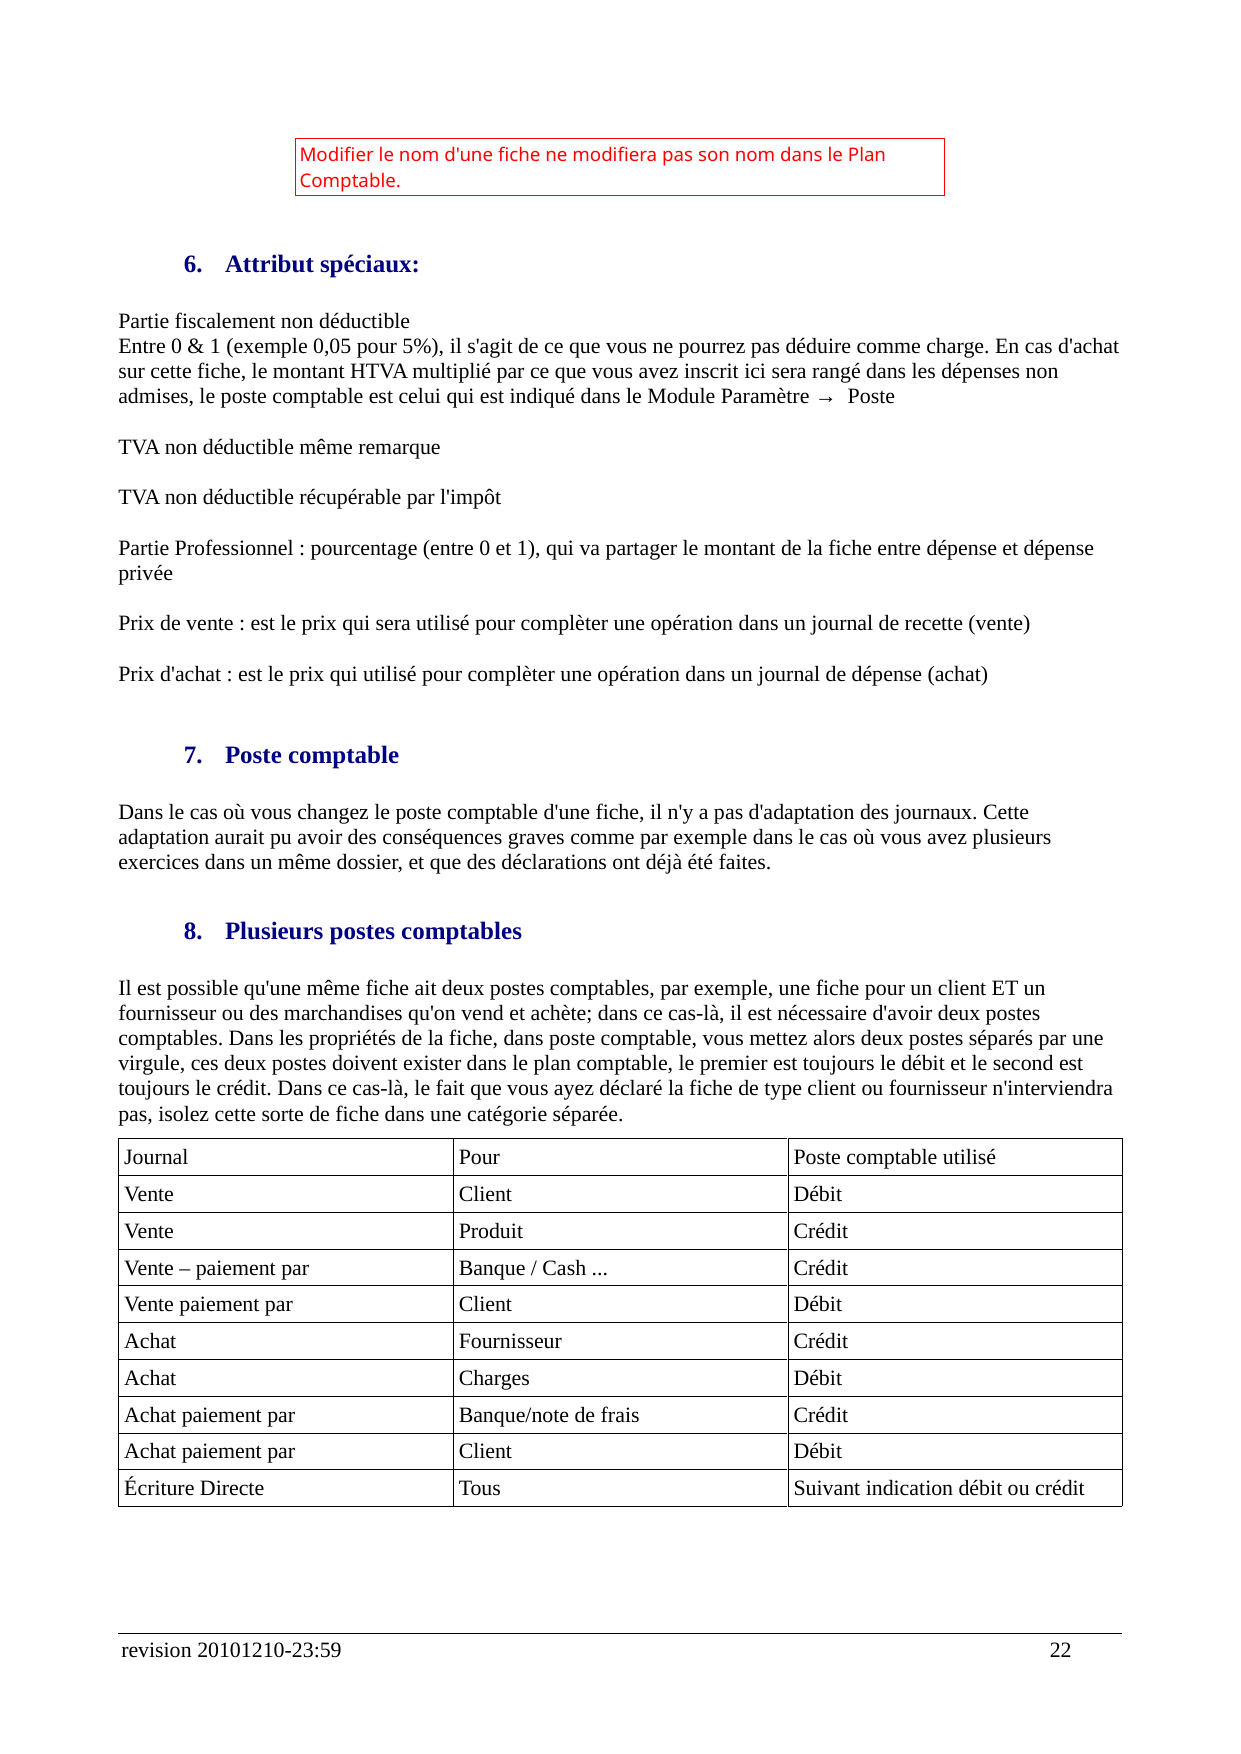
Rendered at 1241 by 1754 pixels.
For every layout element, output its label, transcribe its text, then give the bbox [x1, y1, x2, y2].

table_cell Achat [119, 1323, 453, 1359]
table_cell Tous [454, 1470, 787, 1506]
text Prix de vente : est le prix qui sera utilisé pour complèter une opération dans un journal de recette (vente) [118, 610, 1122, 635]
table_cell Écriture Directe [119, 1470, 453, 1506]
table_cell Client [454, 1286, 787, 1322]
table_cell Achat paiement par [119, 1434, 453, 1469]
table_cell Vente [119, 1176, 453, 1212]
text Partie fiscalement non déductible [118, 308, 1122, 333]
table_header Poste comptable utilisé [789, 1139, 1122, 1175]
table_header Pour [454, 1139, 787, 1175]
table_cell Produit [454, 1213, 787, 1249]
table_cell Banque/note de frais [454, 1397, 787, 1433]
table_cell Débit [789, 1176, 1122, 1212]
text TVA non déductible récupérable par l'impôt [118, 484, 1122, 509]
text Il est possible qu'une même fiche ait deux postes comptables, par exemple, une fiche pour un client ET un fournisseur ou des marchandises qu'on vend et achète; dans ce cas-là, il est nécessaire d'avoir deux postes comptables. Dans les propriétés de la fiche, dans poste comptable, vous mettez alors deux postes séparés par une virgule, ces deux postes doivent exister dans le plan comptable, le premier est toujours le débit et le second est toujours le crédit. Dans ce cas-là, le fait que vous ayez déclaré la fiche de type client ou fournisseur n'interviendra pas, isolez cette sorte de fiche dans une catégorie séparée. [118, 974, 1122, 1126]
table_cell Suivant indication débit ou crédit [789, 1470, 1122, 1506]
table_cell Débit [789, 1360, 1122, 1396]
subtitle Plusieurs postes comptables [177, 916, 1122, 945]
table_cell Achat paiement par [119, 1397, 453, 1433]
text Dans le cas où vous changez le poste comptable d'une fiche, il n'y a pas d'adaptation des journaux. Cette adaptation aurait pu avoir des conséquences graves comme par exemple dans le cas où vous avez plusieurs exercices dans un même dossier, et que des déclarations ont déjà été faites. [118, 799, 1122, 874]
subtitle Poste comptable [177, 741, 1122, 769]
table_cell Client [454, 1176, 787, 1212]
table_cell Crédit [789, 1323, 1122, 1359]
subtitle Attribut spéciaux: [177, 249, 1122, 278]
table_cell Charges [454, 1360, 787, 1396]
table_cell Vente paiement par [119, 1286, 453, 1322]
table_cell Débit [789, 1286, 1122, 1322]
table_cell Vente [119, 1213, 453, 1249]
text Modifier le nom d'une fiche ne modifiera pas son nom dans le Plan Comptable. [296, 139, 944, 195]
table_cell Banque / Cash ... [454, 1250, 787, 1285]
table_cell Crédit [789, 1397, 1122, 1433]
table_cell Débit [789, 1434, 1122, 1469]
table_cell Crédit [789, 1213, 1122, 1249]
table_header Journal [119, 1139, 453, 1175]
table_cell Fournisseur [454, 1323, 787, 1359]
text Partie Professionnel : pourcentage (entre 0 et 1), qui va partager le montant de la fiche entre dépense et dépense privée [118, 534, 1122, 585]
table_cell Crédit [789, 1250, 1122, 1285]
table_cell Client [454, 1434, 787, 1469]
text Prix d'achat : est le prix qui utilisé pour complèter une opération dans un journal de dépense (achat) [118, 661, 1122, 686]
text Entre 0 & 1 (exemple 0,05 pour 5%), il s'agit de ce que vous ne pourrez pas déduire comme charge. En cas d'achat sur cette fiche, le montant HTVA multiplié par ce que vous avez inscrit ici sera rangé dans les dépenses non admises, le poste comptable est celui qui est indiqué dans le Module Paramètre → Poste [118, 333, 1122, 408]
text TVA non déductible même remarque [118, 434, 1122, 459]
table_cell Achat [119, 1360, 453, 1396]
table_cell Vente – paiement par [119, 1250, 453, 1285]
